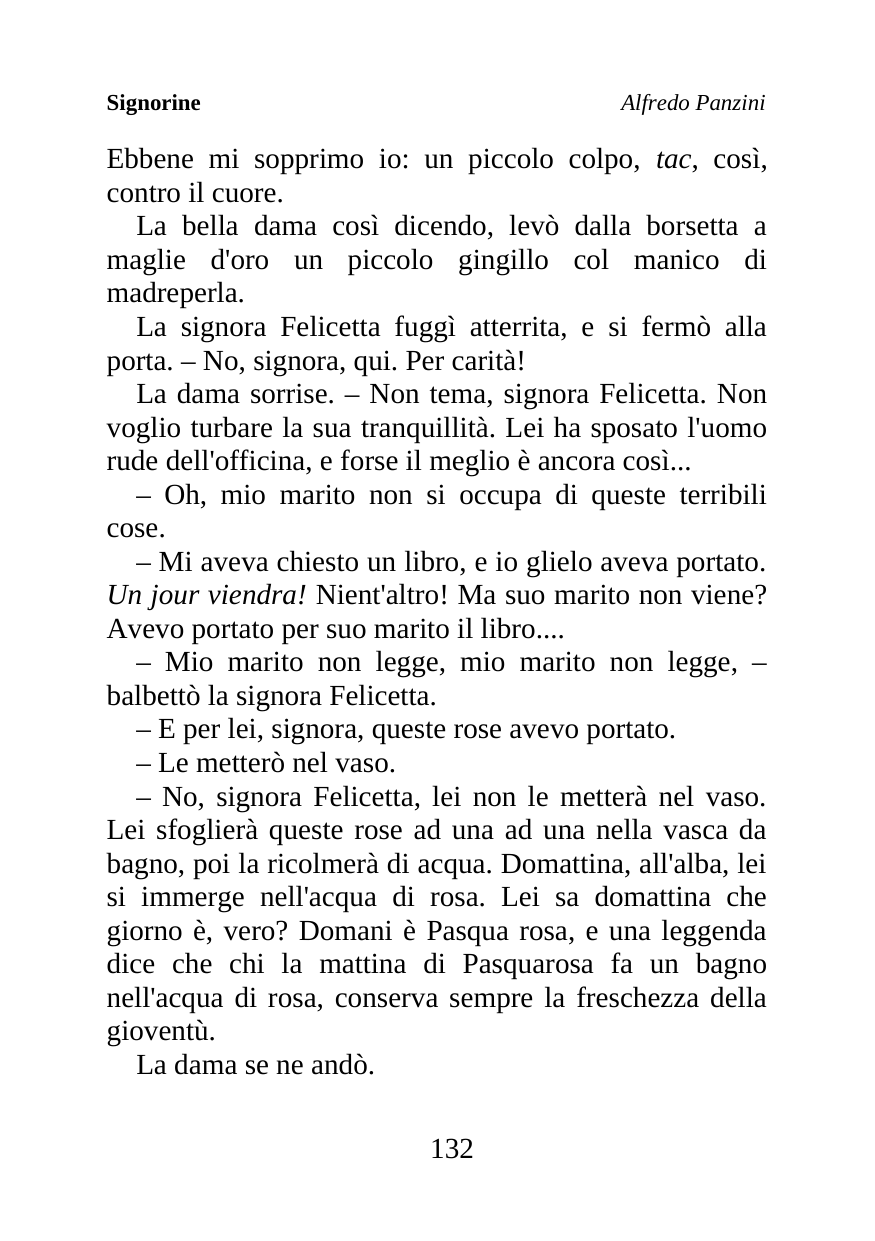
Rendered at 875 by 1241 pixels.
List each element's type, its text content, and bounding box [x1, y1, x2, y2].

text Ebbene mi sopprimo io: un piccolo colpo, tac, così, contro il cuore. [106, 141, 768, 208]
text La dama se ne andò. [106, 1047, 768, 1081]
text – Mio marito non legge, mio marito non legge, – balbettò la signora Felicetta. [106, 644, 768, 712]
text – E per lei, signora, queste rose avevo portato. [106, 712, 768, 745]
text La bella dama così dicendo, levò dalla borsetta a maglie d'oro un piccolo gingillo col manico di madreperla. [106, 208, 768, 309]
text La signora Felicetta fuggì atterrita, e si fermò alla porta. – No, signora, qui. Per carità! [106, 309, 768, 376]
text – Le metterò nel vaso. [106, 745, 768, 779]
text – No, signora Felicetta, lei non le metterà nel vaso. Lei sfoglierà queste rose ad una ad una nella vasca da bagno, poi la ricolmerà di acqua. Domattina, all'alba, lei si immerge nell'acqua di rosa. Lei sa domattina che giorno è, vero? Domani è Pasqua rosa, e una leggenda dice che chi la mattina di Pasquarosa fa un bagno nell'acqua di rosa, conserva sempre la freschezza della gioventù. [106, 779, 768, 1047]
text – Oh, mio marito non si occupa di queste terribili cose. [106, 477, 768, 544]
text – Mi aveva chiesto un libro, e io glielo aveva portato. Un jour viendra! Nient'altro! Ma suo marito non viene? Avevo portato per suo marito il libro.... [106, 544, 768, 644]
text La dama sorrise. – Non tema, signora Felicetta. Non voglio turbare la sua tranquillità. Lei ha sposato l'uomo rude dell'officina, e forse il meglio è ancora così... [106, 376, 768, 477]
